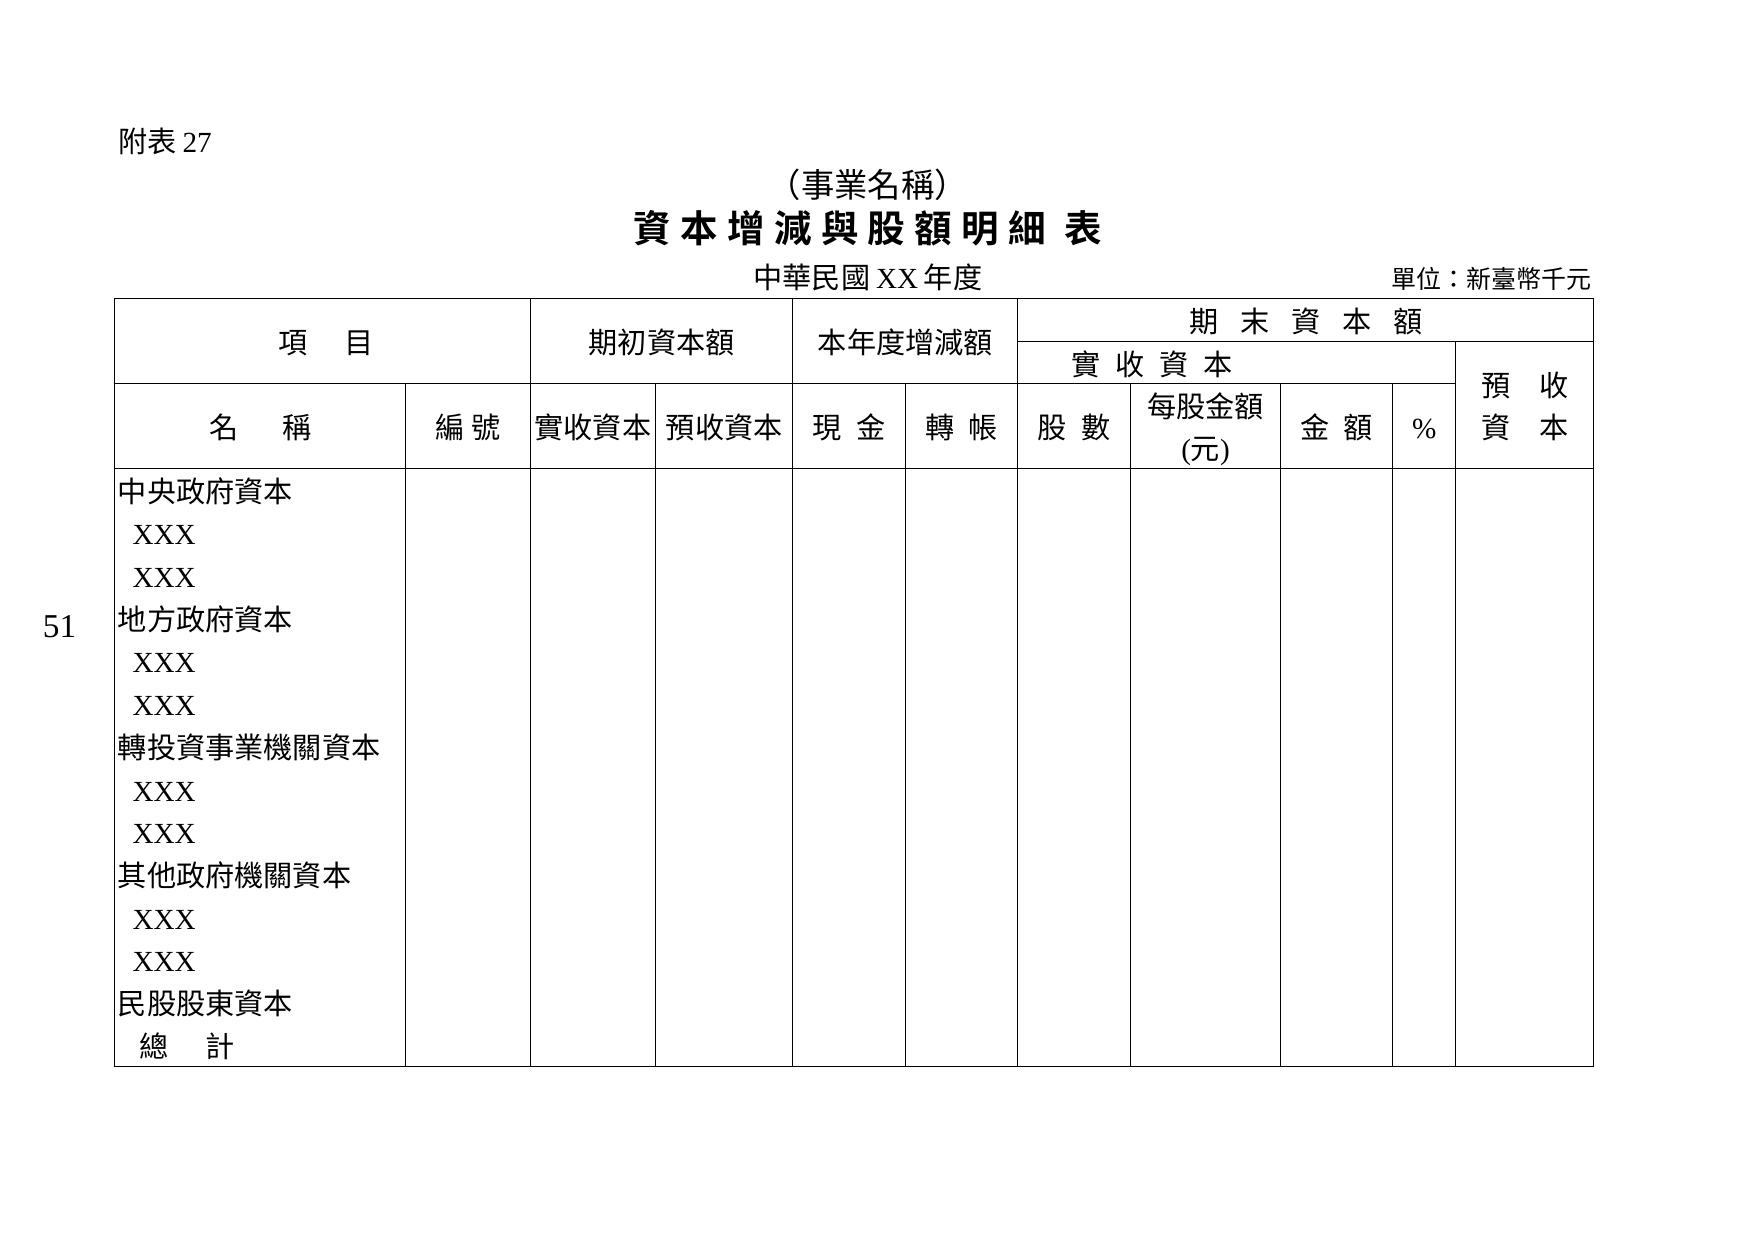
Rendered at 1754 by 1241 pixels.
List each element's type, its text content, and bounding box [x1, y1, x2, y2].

table_cell [1456, 724, 1593, 767]
table_cell [793, 809, 905, 852]
table_cell [1456, 938, 1593, 980]
table_cell 名 稱 [115, 384, 405, 468]
table_cell 金 額 [1281, 384, 1392, 468]
table_cell [1305, 206, 1594, 252]
table_cell 項 目 [115, 299, 530, 383]
table_cell [1131, 980, 1280, 1023]
table_cell [1018, 510, 1130, 553]
table_cell [1456, 553, 1593, 596]
table_cell [1393, 510, 1455, 553]
table_header [1305, 160, 1594, 206]
table_cell [1393, 639, 1455, 681]
table_cell [656, 980, 792, 1023]
table_cell 編 號 [406, 384, 530, 468]
table_cell [656, 596, 792, 638]
table_cell [531, 469, 655, 510]
table_cell [1456, 809, 1593, 852]
table_cell [1131, 767, 1280, 809]
table_cell [531, 767, 655, 809]
table_cell [193, 206, 230, 252]
table_cell XXX [115, 510, 405, 553]
table_cell XXX [115, 767, 405, 809]
table_cell [1131, 469, 1280, 510]
table_cell [1393, 469, 1455, 510]
table_cell [1131, 553, 1280, 596]
table_cell [380, 206, 430, 252]
table_cell [1456, 510, 1593, 553]
table_cell [656, 852, 792, 895]
table_cell 其他政府機關資本 [115, 852, 405, 895]
table_cell [1131, 639, 1280, 681]
table_cell 現 金 [793, 384, 905, 468]
table_cell [1393, 895, 1455, 937]
table_cell [531, 510, 655, 553]
table_cell [1393, 809, 1455, 852]
table_cell [793, 681, 905, 724]
table_cell [906, 809, 1017, 852]
table_cell [1281, 767, 1392, 809]
table_cell [1393, 1023, 1455, 1066]
table_cell [906, 681, 1017, 724]
table_cell 預 收 資 本 [1456, 342, 1593, 468]
table_cell [793, 852, 905, 895]
table_cell [906, 639, 1017, 681]
table_cell [793, 895, 905, 937]
table_cell 預收資本 [656, 384, 792, 468]
table_cell [1393, 596, 1455, 638]
table_cell [656, 469, 792, 510]
table_cell [1281, 469, 1392, 510]
table_cell [1456, 596, 1593, 638]
table_cell [1018, 681, 1130, 724]
table_cell [906, 510, 1017, 553]
table_cell [1393, 767, 1455, 809]
subtitle 附表27 [118, 118, 1636, 160]
table_cell [793, 1023, 905, 1066]
table_header [193, 160, 268, 206]
table_cell [656, 895, 792, 937]
table_cell [1018, 1023, 1130, 1066]
table_cell [793, 639, 905, 681]
table_cell [1393, 553, 1455, 596]
table_cell [656, 809, 792, 852]
table_cell [793, 980, 905, 1023]
table_cell [793, 469, 905, 510]
table_cell [268, 252, 430, 298]
table_cell [656, 681, 792, 724]
table_cell [906, 852, 1017, 895]
table_cell 單位：新臺幣千元 [1305, 252, 1594, 298]
table_cell [268, 206, 380, 252]
table_cell [1281, 895, 1392, 937]
table_cell [906, 767, 1017, 809]
table_cell [1018, 724, 1130, 767]
table_cell [1456, 895, 1593, 937]
table_cell [531, 809, 655, 852]
table_cell [793, 510, 905, 553]
table_cell [1018, 596, 1130, 638]
table_cell [1131, 895, 1280, 937]
table_cell [1393, 980, 1455, 1023]
table_cell [1131, 510, 1280, 553]
table_cell [115, 206, 193, 252]
table_cell [656, 1023, 792, 1066]
table_cell [656, 724, 792, 767]
table_cell [1018, 852, 1130, 895]
table_cell [1131, 852, 1280, 895]
table_cell [793, 553, 905, 596]
table_cell 轉投資事業機關資本 [115, 724, 405, 767]
table_cell 民股股東資本 [115, 980, 405, 1023]
table_cell XXX [115, 895, 405, 937]
table_cell [656, 553, 792, 596]
table_cell [406, 469, 530, 1066]
table_cell [531, 553, 655, 596]
table_cell [115, 252, 268, 298]
table_cell [230, 206, 268, 252]
table_cell [531, 980, 655, 1023]
table_cell [906, 596, 1017, 638]
table_cell [1281, 639, 1392, 681]
table_cell [1131, 681, 1280, 724]
table_cell [1281, 980, 1392, 1023]
table_cell [1281, 724, 1392, 767]
table_cell [1018, 767, 1130, 809]
table_cell [1393, 938, 1455, 980]
table_cell [531, 681, 655, 724]
table_cell XXX [115, 639, 405, 681]
table_cell 地方政府資本 [115, 596, 405, 638]
table_cell 期 末 資 本 額 [1018, 299, 1593, 341]
table_header [115, 160, 193, 206]
table_cell % [1393, 384, 1455, 468]
table_cell [1281, 596, 1392, 638]
table_cell [531, 852, 655, 895]
table_cell [1456, 980, 1593, 1023]
table_cell [793, 767, 905, 809]
table_cell 每股金額 (元) [1131, 384, 1280, 468]
table_cell [906, 980, 1017, 1023]
table_cell [1456, 681, 1593, 724]
table_cell [1281, 681, 1392, 724]
table_cell [1018, 809, 1130, 852]
table_cell 總 計 [115, 1023, 405, 1066]
table_cell [906, 1023, 1017, 1066]
table_cell [1281, 1023, 1392, 1066]
table_cell [1456, 852, 1593, 895]
table_cell 期初資本額 [531, 299, 792, 383]
table_cell 轉 帳 [906, 384, 1017, 468]
table_cell [531, 938, 655, 980]
table_cell [1393, 681, 1455, 724]
table_cell [1018, 980, 1130, 1023]
table_cell [656, 510, 792, 553]
table_cell [906, 469, 1017, 510]
table_cell 股 數 [1018, 384, 1130, 468]
table_cell 中央政府資本 [115, 469, 405, 510]
table_header [380, 160, 430, 206]
table_cell [1456, 767, 1593, 809]
table_cell [1018, 895, 1130, 937]
table_cell [531, 639, 655, 681]
table_cell XXX [115, 553, 405, 596]
table_header （事業名稱） [430, 160, 1305, 206]
table_cell [1281, 938, 1392, 980]
table_cell [906, 724, 1017, 767]
table_cell 資 本 增 減 與 股 額 明 細 表 [430, 206, 1305, 252]
table_cell [793, 596, 905, 638]
table_cell [793, 938, 905, 980]
table_cell [1456, 469, 1593, 510]
table_cell [531, 1023, 655, 1066]
table_cell 實收資本 [531, 384, 655, 468]
table_cell [1393, 852, 1455, 895]
table_cell [1131, 596, 1280, 638]
table_cell [1018, 553, 1130, 596]
table_cell 本年度增減額 [793, 299, 1017, 383]
table_cell XXX [115, 681, 405, 724]
table_cell [906, 553, 1017, 596]
table_cell [1456, 639, 1593, 681]
table_cell [1281, 553, 1392, 596]
table_cell [1018, 938, 1130, 980]
table_cell [1131, 809, 1280, 852]
table_cell [1131, 938, 1280, 980]
table_cell [531, 596, 655, 638]
table_cell [531, 895, 655, 937]
table_cell [906, 938, 1017, 980]
table_cell [1281, 809, 1392, 852]
table_cell [656, 767, 792, 809]
table_cell [1393, 724, 1455, 767]
table_cell [1281, 510, 1392, 553]
table_cell [1456, 1023, 1593, 1066]
table_cell [656, 639, 792, 681]
table_cell [1281, 852, 1392, 895]
table_header [268, 160, 380, 206]
table_cell [793, 724, 905, 767]
table_cell [1131, 1023, 1280, 1066]
table_cell XXX [115, 938, 405, 980]
table_cell 實 收 資 本 [1018, 342, 1455, 383]
table_cell [656, 938, 792, 980]
table_cell [1131, 724, 1280, 767]
table_cell XXX [115, 809, 405, 852]
table_cell [906, 895, 1017, 937]
table_cell [1018, 639, 1130, 681]
table_cell [1018, 469, 1130, 510]
table_cell 中華民國XX年度 [430, 252, 1305, 298]
table_cell [531, 724, 655, 767]
